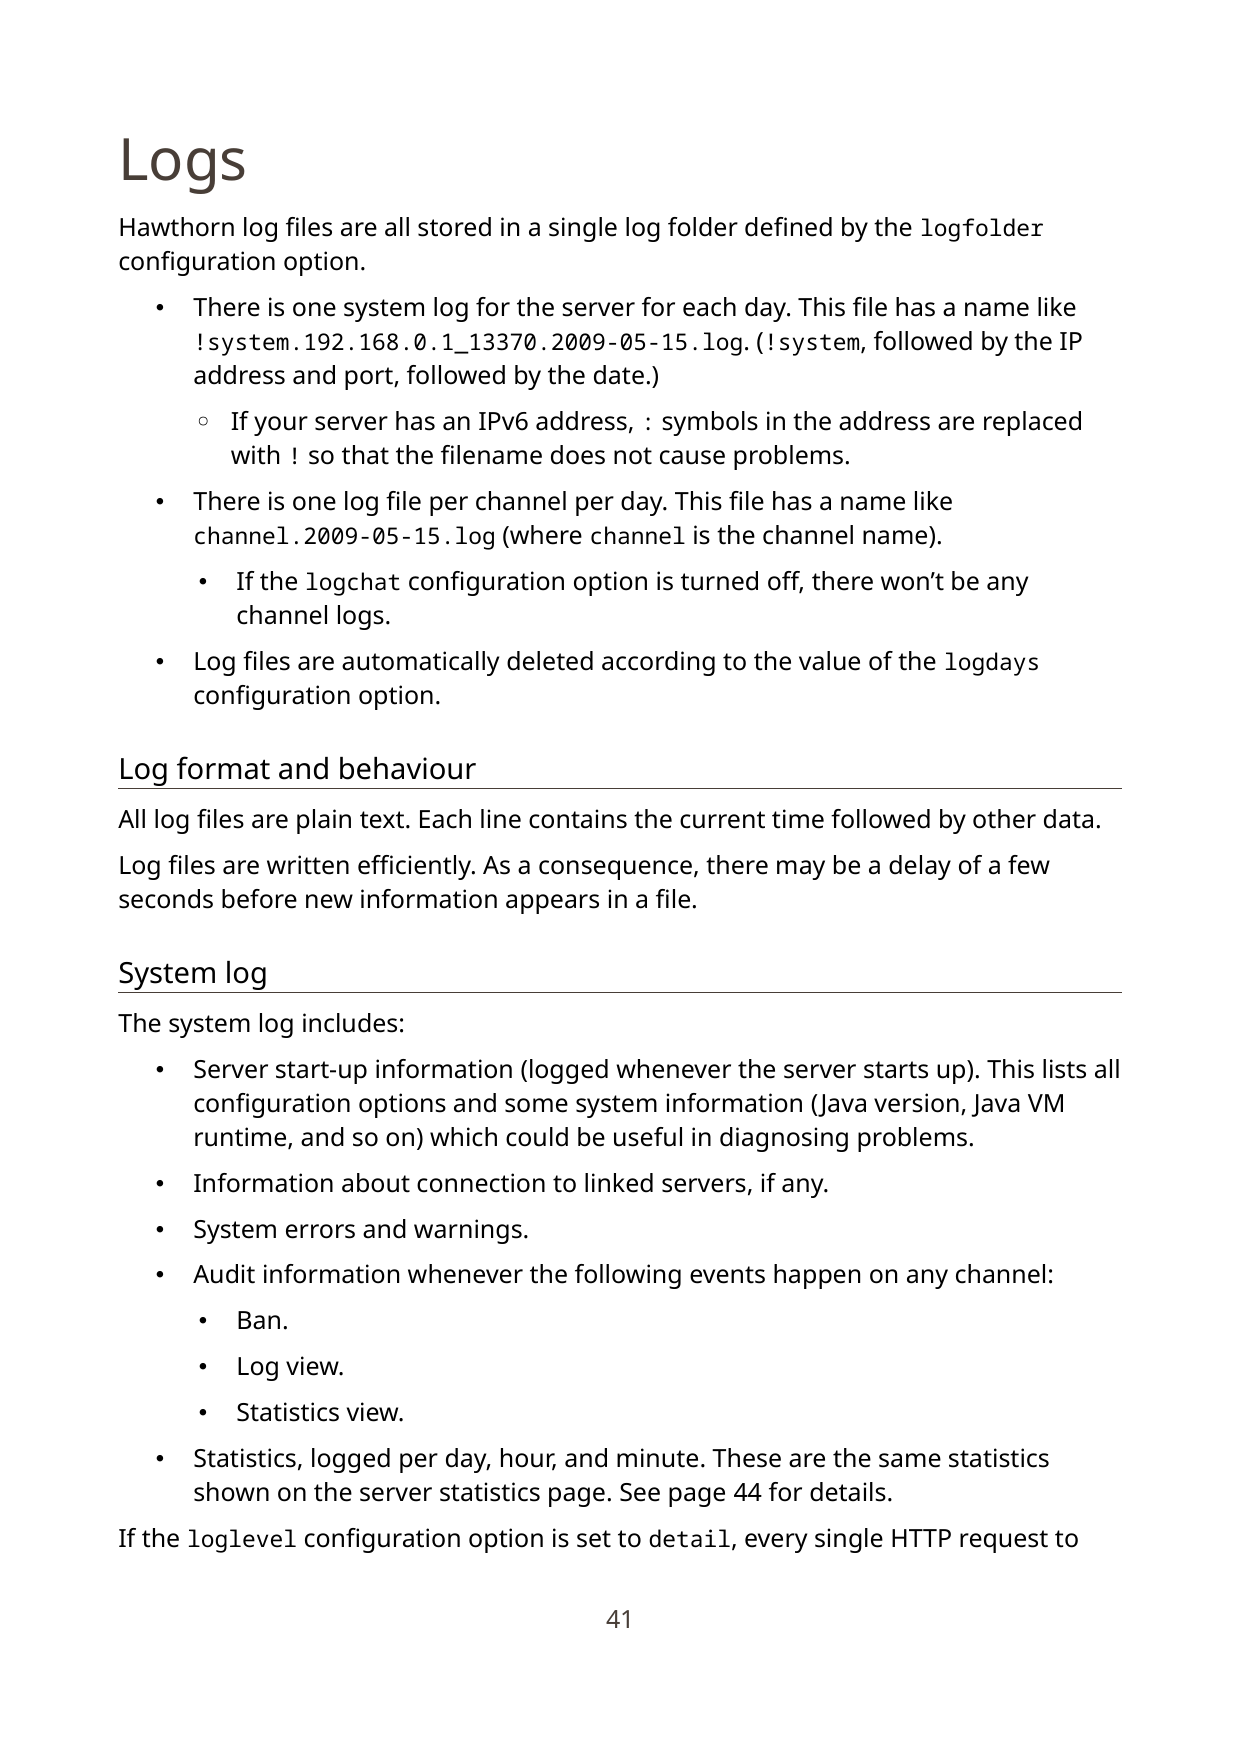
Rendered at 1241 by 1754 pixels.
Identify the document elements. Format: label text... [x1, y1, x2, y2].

subtitle System log [118, 952, 1122, 992]
list There is one system log for the server for each day. This file has a name like !system.192.168.0.1_13370.2009-05-15.log. (!system, followed by the IP address and port, followed by the date.) [156, 290, 1122, 392]
list Log view. [199, 1349, 1122, 1383]
list System errors and warnings. [156, 1211, 1122, 1245]
list Audit information whenever the following events happen on any channel: [156, 1257, 1122, 1291]
subtitle Log format and behaviour [118, 748, 1122, 788]
list If your server has an IPv6 address, : symbols in the address are replaced with ! so that the filename does not cause problems. [193, 404, 1122, 472]
list Statistics, logged per day, hour, and minute. These are the same statistics shown on the server statistics page. See page 36 for details. [156, 1440, 1122, 1508]
list Statistics view. [199, 1394, 1122, 1429]
text The system log includes: [118, 1006, 1122, 1040]
list There is one log file per channel per day. This file has a name like channel.2009-05-15.log (where channel is the channel name). [156, 484, 1122, 552]
list Log files are automatically deleted according to the value of the logdays configuration option. [156, 643, 1122, 712]
list If the logchat configuration option is turned off, there won’t be any channel logs. [199, 564, 1122, 632]
text Hawthorn log files are all stored in a single log folder defined by the logfolder configuration option. [118, 210, 1122, 278]
text If the loglevel configuration option is set to detail, every single HTTP request to [118, 1520, 1122, 1554]
list Information about connection to linked servers, if any. [156, 1165, 1122, 1199]
text All log files are plain text. Each line contains the current time followed by other data. [118, 802, 1122, 836]
list Server start-up information (logged whenever the server starts up). This lists all configuration options and some system information (Java version, Java VM runtime, and so on) which could be useful in diagnosing problems. [156, 1051, 1122, 1154]
text Log files are written efficiently. As a consequence, there may be a delay of a few seconds before new information appears in a file. [118, 847, 1122, 916]
subtitle Logs [118, 118, 1122, 198]
list Ban. [199, 1303, 1122, 1337]
